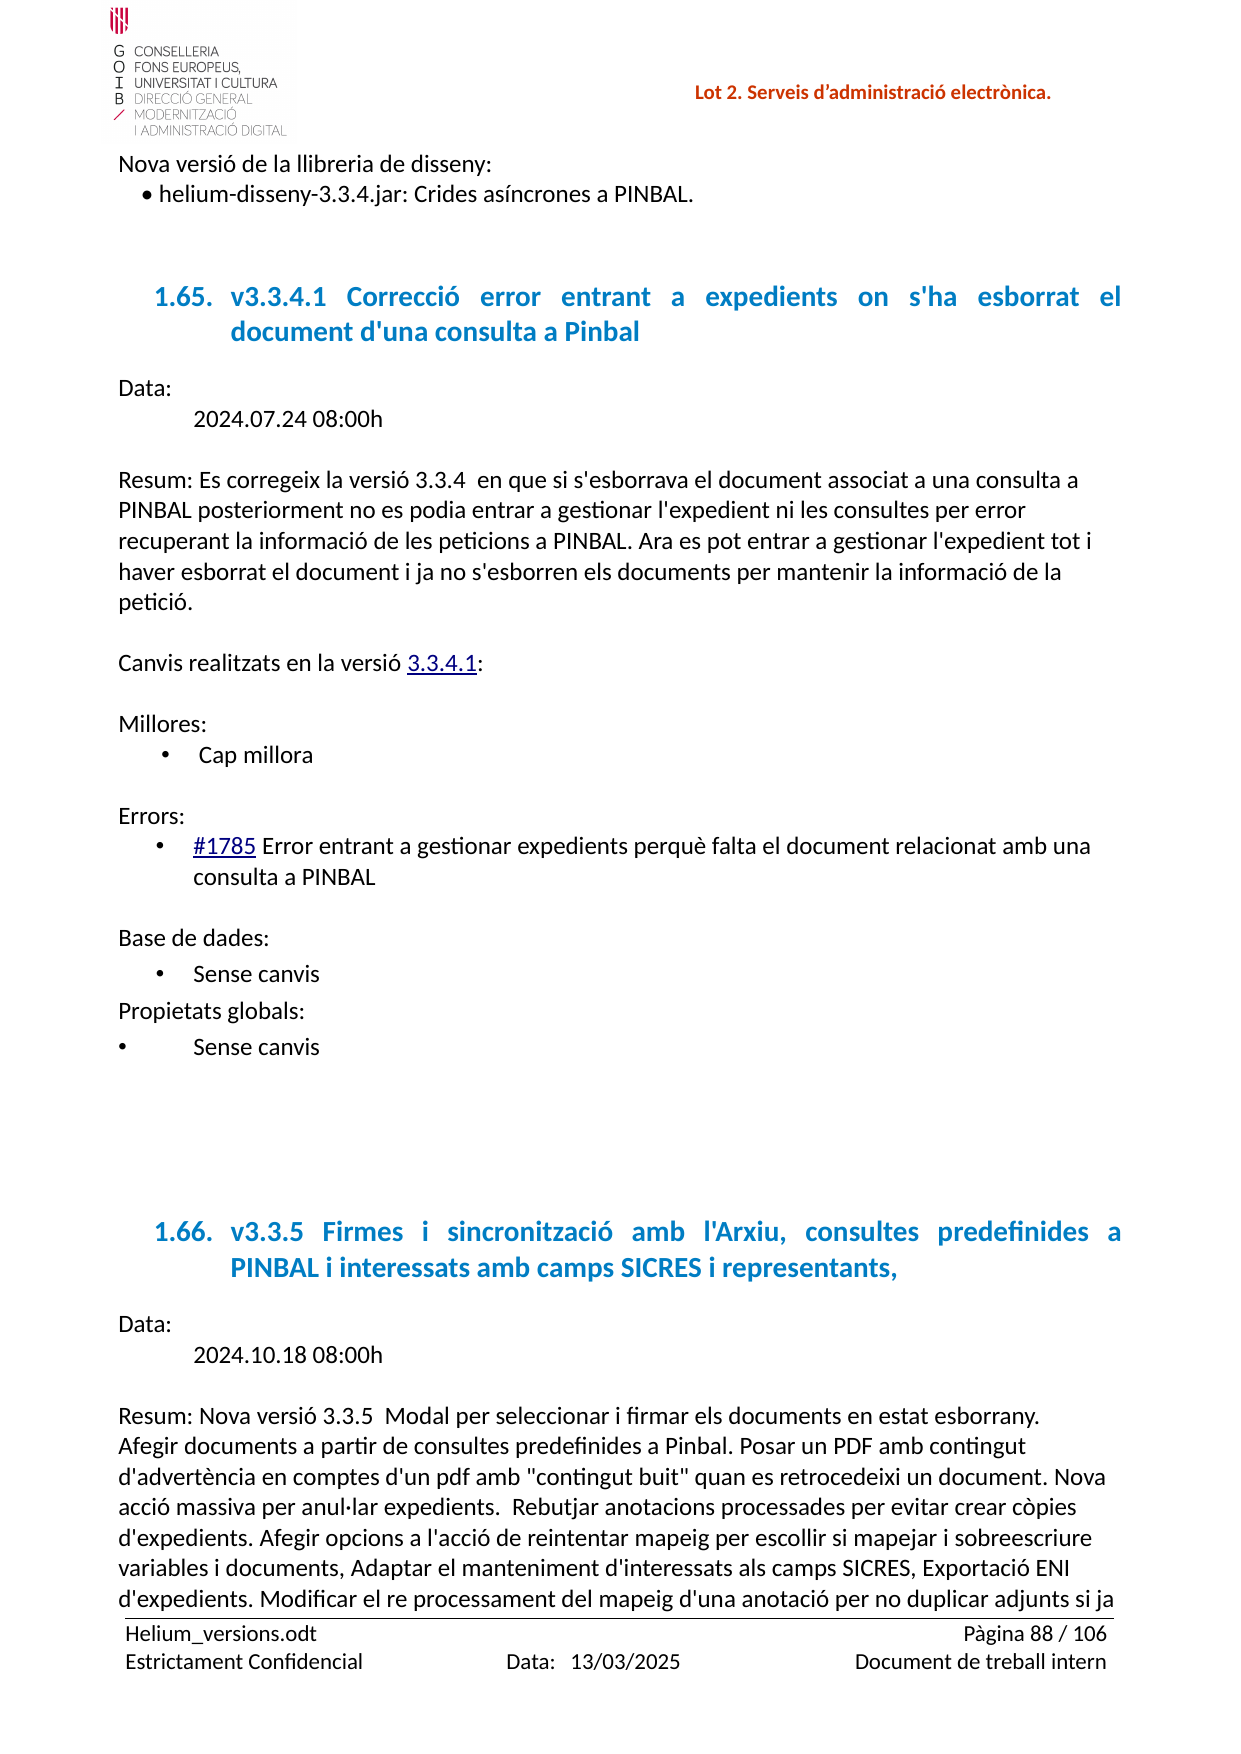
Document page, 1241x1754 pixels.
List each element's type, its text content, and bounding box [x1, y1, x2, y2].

text 2024.07.24 08:00h [118, 403, 1122, 434]
text Errors: [118, 800, 1122, 830]
text Canvis realitzats en la versió 3.3.4.1: [118, 647, 1122, 678]
text Data: [118, 373, 1122, 403]
text Base de dades: [118, 922, 1122, 952]
text Millores: [118, 708, 1122, 739]
list Sense canvis [118, 1031, 1122, 1062]
text Resum: Es corregeix la versió 3.3.4 en que si s'esborrava el document associat a una consulta a PINBAL posteriorment no es podia entrar a gestionar l'expedient ni les consultes per error recuperant la informació de les peticions a PINBAL. Ara es pot entrar a gestionar l'expedient tot i haver esborrat el document i ja no s'esborren els documents per mantenir la informació de la petició. [118, 464, 1122, 617]
text Data: [118, 1308, 1122, 1339]
picture [100, 0, 297, 144]
text 2024.10.18 08:00h [118, 1339, 1122, 1369]
text Propietats globals: [118, 995, 1122, 1025]
subtitle v3.3.4.1 Correcció error entrant a expedients on s'ha esborrat el document d'una consulta a Pinbal [153, 278, 1122, 349]
text Resum: Nova versió 3.3.5 Modal per seleccionar i firmar els documents en estat esborrany. Afegir documents a partir de consultes predefinides a Pinbal. Posar un PDF amb contingut d'advertència en comptes d'un pdf amb "contingut buit" quan es retrocedeixi un document. Nova acció massiva per anul·lar expedients. Rebutjar anotacions processades per evitar crear còpies d'expedients. Afegir opcions a l'acció de reintentar mapeig per escollir si mapejar i sobreescriure variables i documents, Adaptar el manteniment d'interessats als camps SICRES, Exportació ENI d'expedients. Modificar el re processament del mapeig d'una anotació per no duplicar adjunts si ja [118, 1400, 1122, 1614]
list #1785 Error entrant a gestionar expedients perquè falta el document relacionat amb una consulta a PINBAL [156, 830, 1122, 891]
text Nova versió de la llibreria de disseny: • helium-disseny-3.3.4.jar: Crides asíncrones a PINBAL. [118, 148, 1122, 209]
list Cap millora [161, 739, 1122, 769]
list Sense canvis [156, 958, 1122, 989]
subtitle v3.3.5 Firmes i sincronització amb l'Arxiu, consultes predefinides a PINBAL i interessats amb camps SICRES i representants, [153, 1213, 1122, 1285]
